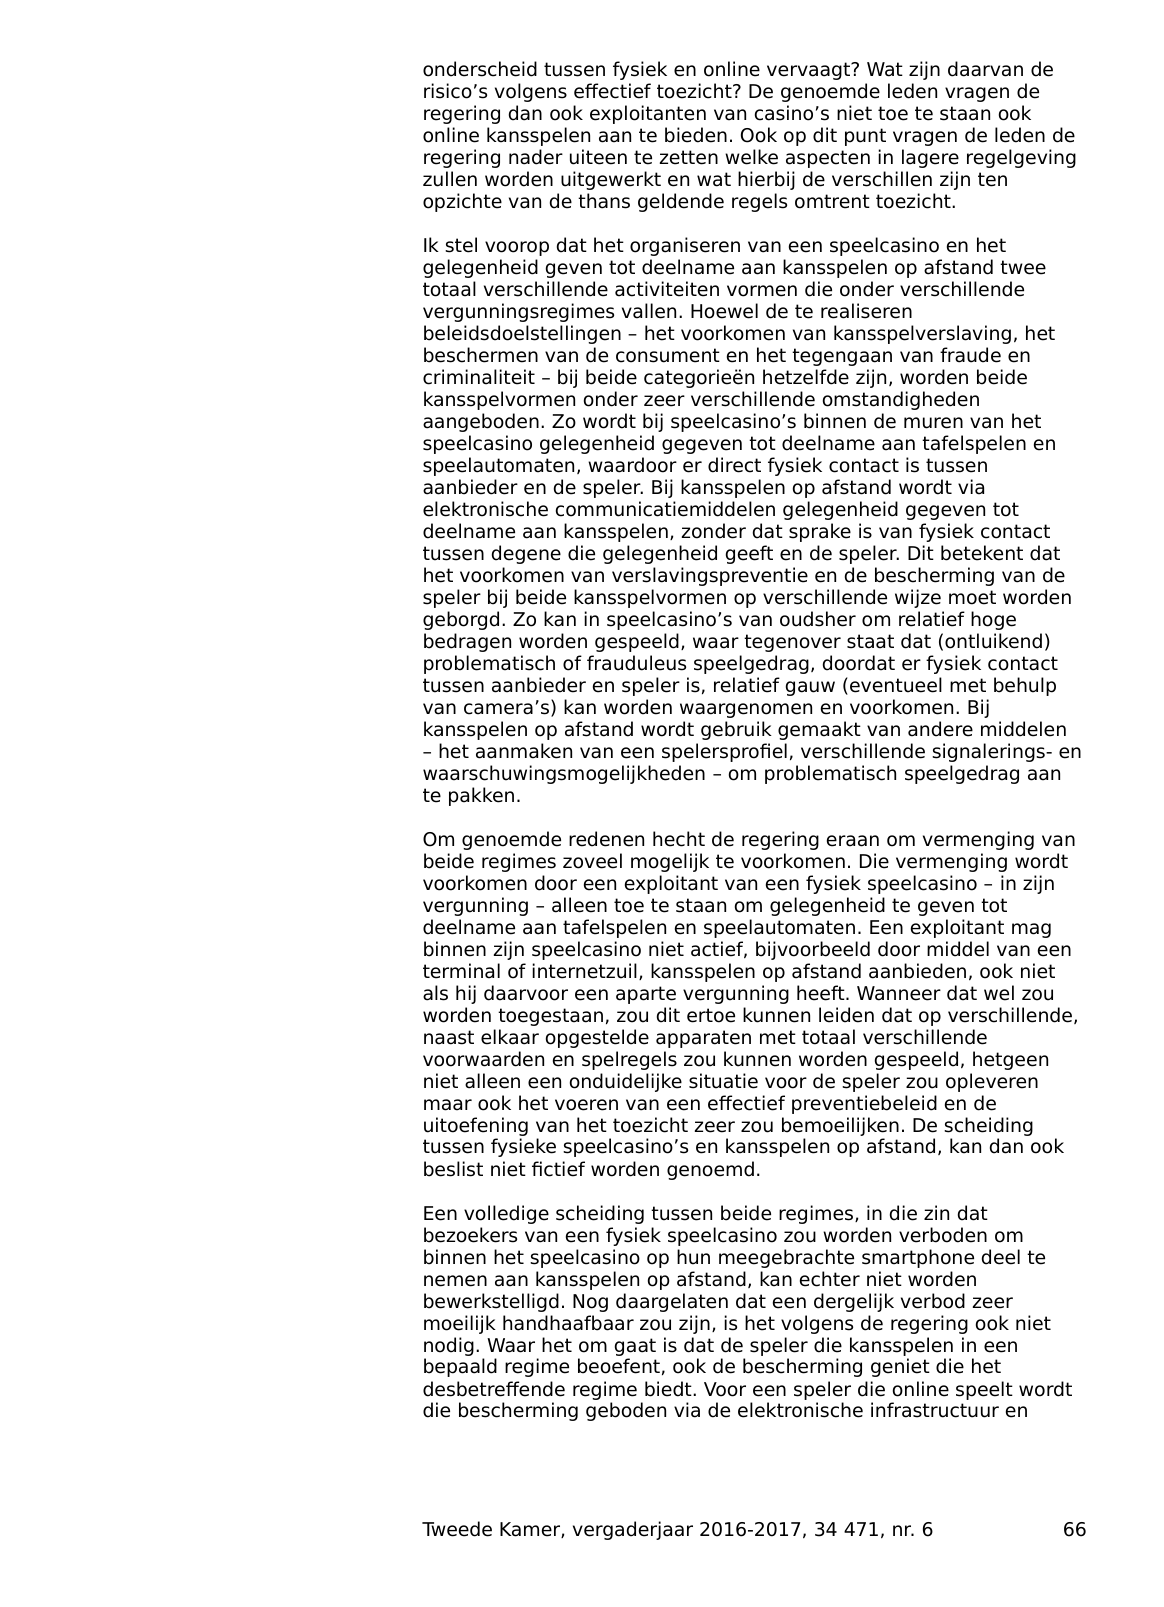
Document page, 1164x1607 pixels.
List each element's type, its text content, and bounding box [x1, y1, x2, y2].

text Om genoemde redenen hecht de regering eraan om vermenging van beide regimes zoveel mogelijk te voorkomen. Die vermenging wordt voorkomen door een exploitant van een fysiek speelcasino – in zijn vergunning – alleen toe te staan om gelegenheid te geven tot deelname aan tafelspelen en speelautomaten. Een exploitant mag binnen zijn speelcasino niet actief, bijvoorbeeld door middel van een terminal of internetzuil, kansspelen op afstand aanbieden, ook niet als hij daarvoor een aparte vergunning heeft. Wanneer dat wel zou worden toegestaan, zou dit ertoe kunnen leiden dat op verschillende, naast elkaar opgestelde apparaten met totaal verschillende voorwaarden en spelregels zou kunnen worden gespeeld, hetgeen niet alleen een onduidelijke situatie voor de speler zou opleveren maar ook het voeren van een effectief preventiebeleid en de uitoefening van het toezicht zeer zou bemoeilijken. De scheiding tussen fysieke speelcasino’s en kansspelen op afstand, kan dan ook beslist niet fictief worden genoemd. [422, 829, 1087, 1180]
text onderscheid tussen fysiek en online vervaagt? Wat zijn daarvan de risico’s volgens effectief toezicht? De genoemde leden vragen de regering dan ook exploitanten van casino’s niet toe te staan ook online kansspelen aan te bieden. Ook op dit punt vragen de leden de regering nader uiteen te zetten welke aspecten in lagere regelgeving zullen worden uitgewerkt en wat hierbij de verschillen zijn ten opzichte van de thans geldende regels omtrent toezicht. [422, 59, 1087, 213]
text Een volledige scheiding tussen beide regimes, in die zin dat bezoekers van een fysiek speelcasino zou worden verboden om binnen het speelcasino op hun meegebrachte smartphone deel te nemen aan kansspelen op afstand, kan echter niet worden bewerkstelligd. Nog daargelaten dat een dergelijk verbod zeer moeilijk handhaafbaar zou zijn, is het volgens de regering ook niet nodig. Waar het om gaat is dat de speler die kansspelen in een bepaald regime beoefent, ook de bescherming geniet die het desbetreffende regime biedt. Voor een speler die online speelt wordt die bescherming geboden via de elektronische infrastructuur en [422, 1203, 1087, 1422]
text Ik stel voorop dat het organiseren van een speelcasino en het gelegenheid geven tot deelname aan kansspelen op afstand twee totaal verschillende activiteiten vormen die onder verschillende vergunningsregimes vallen. Hoewel de te realiseren beleidsdoelstellingen – het voorkomen van kansspelverslaving, het beschermen van de consument en het tegengaan van fraude en criminaliteit – bij beide categorieën hetzelfde zijn, worden beide kansspelvormen onder zeer verschillende omstandigheden aangeboden. Zo wordt bij speelcasino’s binnen de muren van het speelcasino gelegenheid gegeven tot deelname aan tafelspelen en speelautomaten, waardoor er direct fysiek contact is tussen aanbieder en de speler. Bij kansspelen op afstand wordt via elektronische communicatiemiddelen gelegenheid gegeven tot deelname aan kansspelen, zonder dat sprake is van fysiek contact tussen degene die gelegenheid geeft en de speler. Dit betekent dat het voorkomen van verslavingspreventie en de bescherming van de speler bij beide kansspelvormen op verschillende wijze moet worden geborgd. Zo kan in speelcasino’s van oudsher om relatief hoge bedragen worden gespeeld, waar tegenover staat dat (ontluikend) problematisch of frauduleus speelgedrag, doordat er fysiek contact tussen aanbieder en speler is, relatief gauw (eventueel met behulp van camera’s) kan worden waargenomen en voorkomen. Bij kansspelen op afstand wordt gebruik gemaakt van andere middelen – het aanmaken van een spelersprofiel, verschillende signalerings- en waarschuwingsmogelijkheden – om problematisch speelgedrag aan te pakken. [422, 235, 1087, 807]
